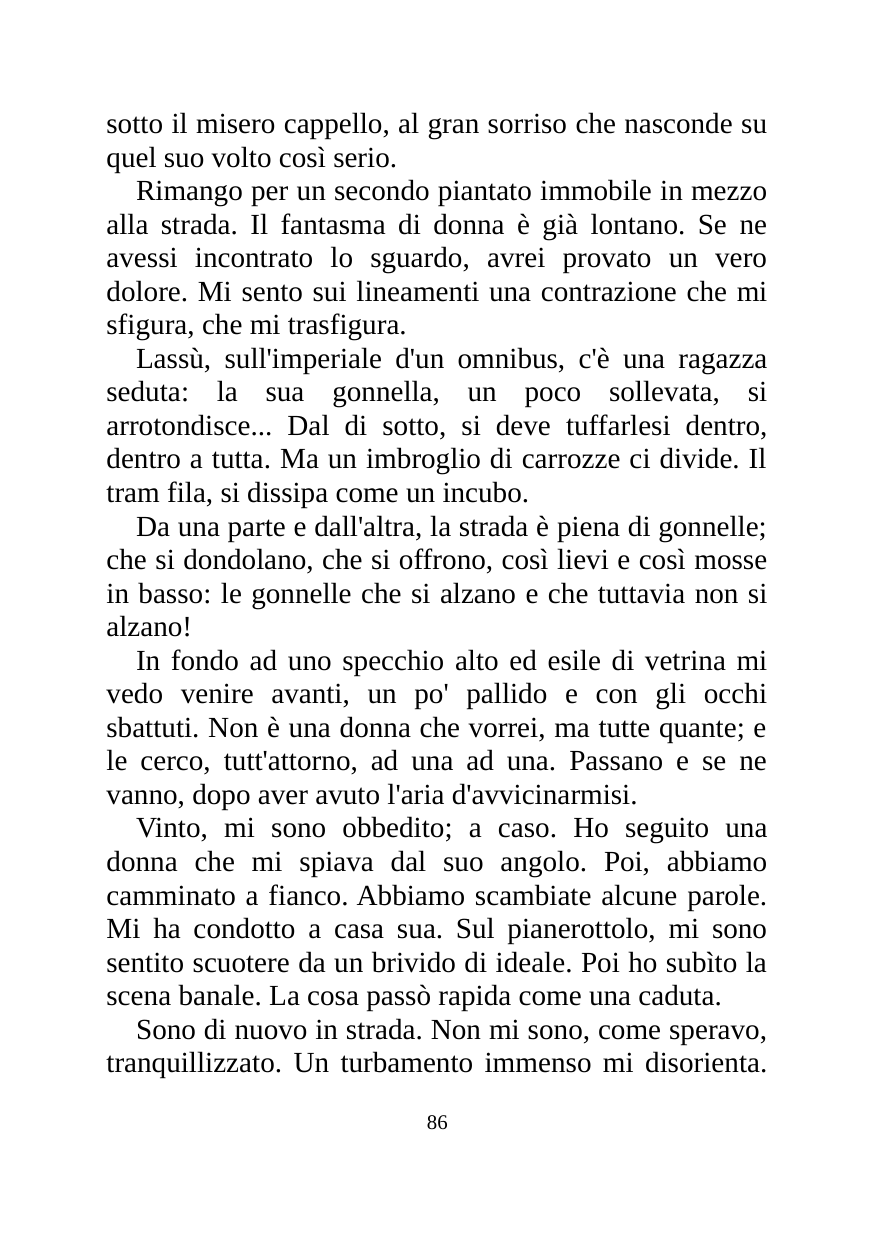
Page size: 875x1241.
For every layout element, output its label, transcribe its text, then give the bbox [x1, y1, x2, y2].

text Rimango per un secondo piantato immobile in mezzo alla strada. Il fantasma di donna è già lontano. Se ne avessi incontrato lo sguardo, avrei provato un vero dolore. Mi sento sui lineamenti una contrazione che mi sfigura, che mi trasfigura. [106, 173, 768, 341]
text Lassù, sull'imperiale d'un omnibus, c'è una ragazza seduta: la sua gonnella, un poco sollevata, si arrotondisce... Dal di sotto, si deve tuffarlesi dentro, dentro a tutta. Ma un imbroglio di carrozze ci divide. Il tram fila, si dissipa come un incubo. [106, 341, 768, 509]
text Da una parte e dall'altra, la strada è piena di gonnelle; che si dondolano, che si offrono, così lievi e così mosse in basso: le gonnelle che si alzano e che tuttavia non si alzano! [106, 509, 768, 643]
text In fondo ad uno specchio alto ed esile di vetrina mi vedo venire avanti, un po' pallido e con gli occhi sbattuti. Non è una donna che vorrei, ma tutte quante; e le cerco, tutt'attorno, ad una ad una. Passano e se ne vanno, dopo aver avuto l'aria d'avvicinarmisi. [106, 643, 768, 811]
text Vinto, mi sono obbedito; a caso. Ho seguito una donna che mi spiava dal suo angolo. Poi, abbiamo camminato a fianco. Abbiamo scambiate alcune parole. Mi ha condotto a casa sua. Sul pianerottolo, mi sono sentito scuotere da un brivido di ideale. Poi ho subìto la scena banale. La cosa passò rapida come una caduta. [106, 811, 768, 1012]
text Sono di nuovo in strada. Non mi sono, come speravo, tranquillizzato. Un turbamento immenso mi disorienta. [106, 1012, 768, 1079]
text sotto il misero cappello, al gran sorriso che nasconde su quel suo volto così serio. [106, 106, 768, 173]
